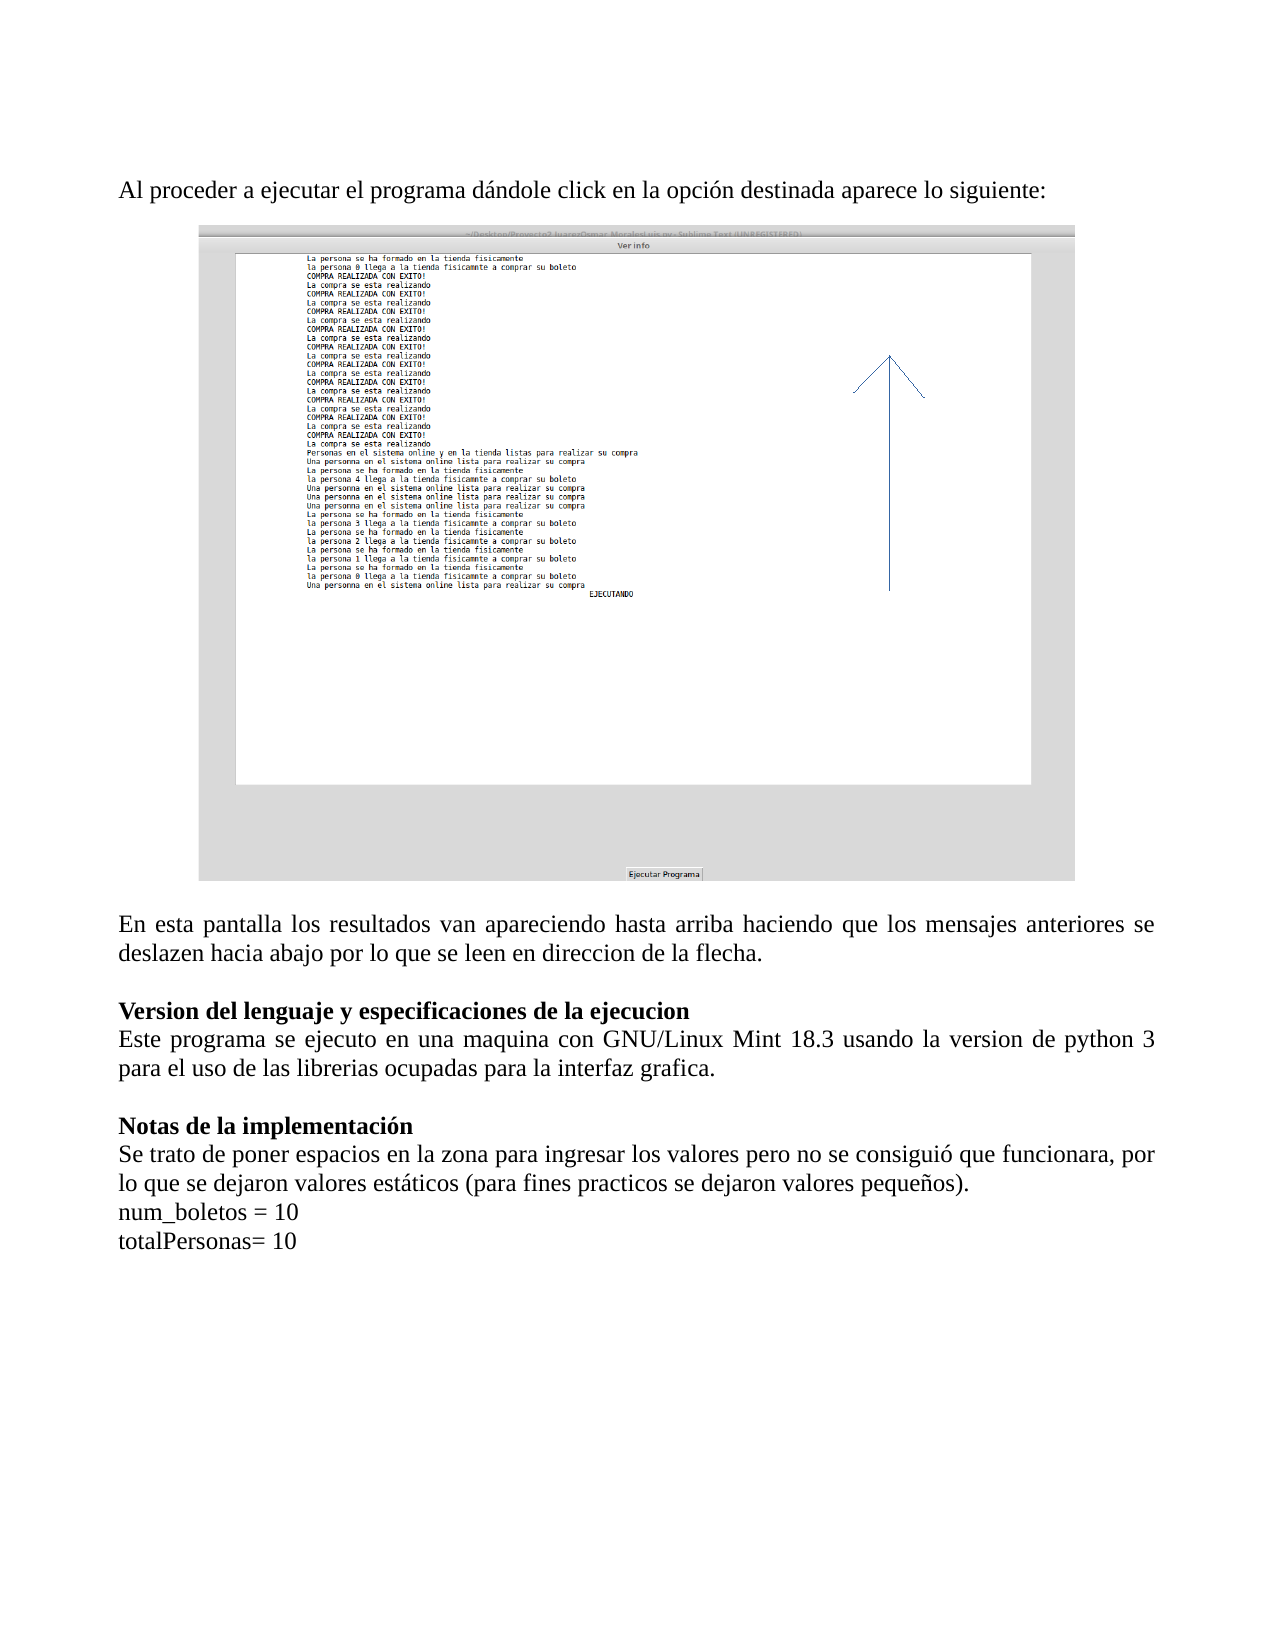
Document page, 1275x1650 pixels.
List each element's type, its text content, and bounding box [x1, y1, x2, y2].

picture [198, 225, 1075, 881]
text Al proceder a ejecutar el programa dándole click en la opción destinada aparece lo siguiente: [118, 176, 1157, 204]
text num_boletos = 10 [118, 1197, 1157, 1226]
text Notas de la implementación [118, 1111, 1157, 1139]
text Este programa se ejecuto en una maquina con GNU/Linux Mint 18.3 usando la version de python 3 para el uso de las librerias ocupadas para la interfaz grafica. [118, 1024, 1157, 1082]
text Version del lenguaje y especificaciones de la ejecucion [118, 996, 1157, 1024]
text Se trato de poner espacios en la zona para ingresar los valores pero no se consiguió que funcionara, por lo que se dejaron valores estáticos (para fines practicos se dejaron valores pequeños). [118, 1139, 1157, 1197]
text totalPersonas= 10 [118, 1226, 1157, 1254]
text En esta pantalla los resultados van apareciendo hasta arriba haciendo que los mensajes anteriores se deslazen hacia abajo por lo que se leen en direccion de la flecha. [118, 909, 1157, 967]
